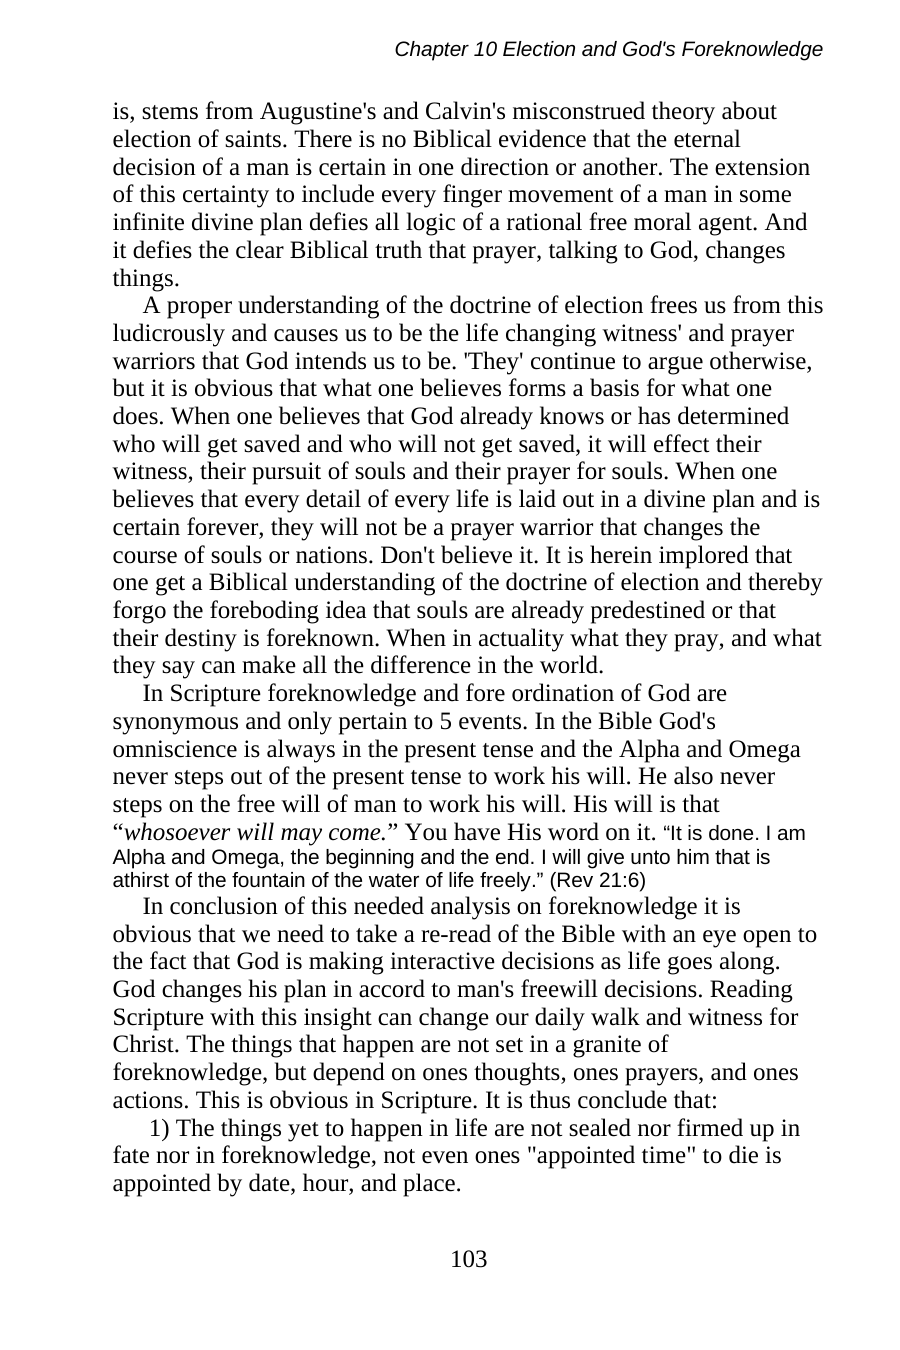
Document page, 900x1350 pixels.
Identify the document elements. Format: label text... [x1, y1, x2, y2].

text In Scripture foreknowledge and fore ordination of God are synonymous and only pertain to 5 events. In the Bible God's omniscience is always in the present tense and the Alpha and Omega never steps out of the present tense to work his will. He also never steps on the free will of man to work his will. His will is that “whosoever will may come.” You have His word on it. “It is done. I am Alpha and Omega, the beginning and the end. I will give unto him that is athirst of the fountain of the water of life freely.” (Rev 21:6) [112, 679, 825, 892]
text 1) The things yet to happen in life are not sealed nor firmed up in fate nor in foreknowledge, not even ones "appointed time" to die is appointed by date, hour, and place. [112, 1114, 825, 1197]
text is, stems from Augustine's and Calvin's misconstrued theory about election of saints. There is no Biblical evidence that the eternal decision of a man is certain in one direction or another. The extension of this certainty to include every finger movement of a man in some infinite divine plan defies all logic of a rational free moral agent. And it defies the clear Biblical truth that prayer, talking to God, changes things. [112, 97, 825, 291]
text In conclusion of this needed analysis on foreknowledge it is obvious that we need to take a re-read of the Bible with an eye open to the fact that God is making interactive decisions as life goes along. God changes his plan in accord to man's freewill decisions. Reading Scripture with this insight can change our daily walk and witness for Christ. The things that happen are not set in a granite of foreknowledge, but depend on ones thoughts, ones prayers, and ones actions. This is obvious in Scripture. It is thus conclude that: [112, 892, 825, 1114]
text A proper understanding of the doctrine of election frees us from this ludicrously and causes us to be the life changing witness' and prayer warriors that God intends us to be. 'They' continue to argue otherwise, but it is obvious that what one believes forms a basis for what one does. When one believes that God already knows or has determined who will get saved and who will not get saved, it will effect their witness, their pursuit of souls and their prayer for souls. When one believes that every detail of every life is laid out in a divine plan and is certain forever, they will not be a prayer warrior that changes the course of souls or nations. Don't believe it. It is herein implored that one get a Biblical understanding of the doctrine of election and thereby forgo the foreboding idea that souls are already predestined or that their destiny is foreknown. When in actuality what they pray, and what they say can make all the difference in the world. [112, 291, 825, 679]
